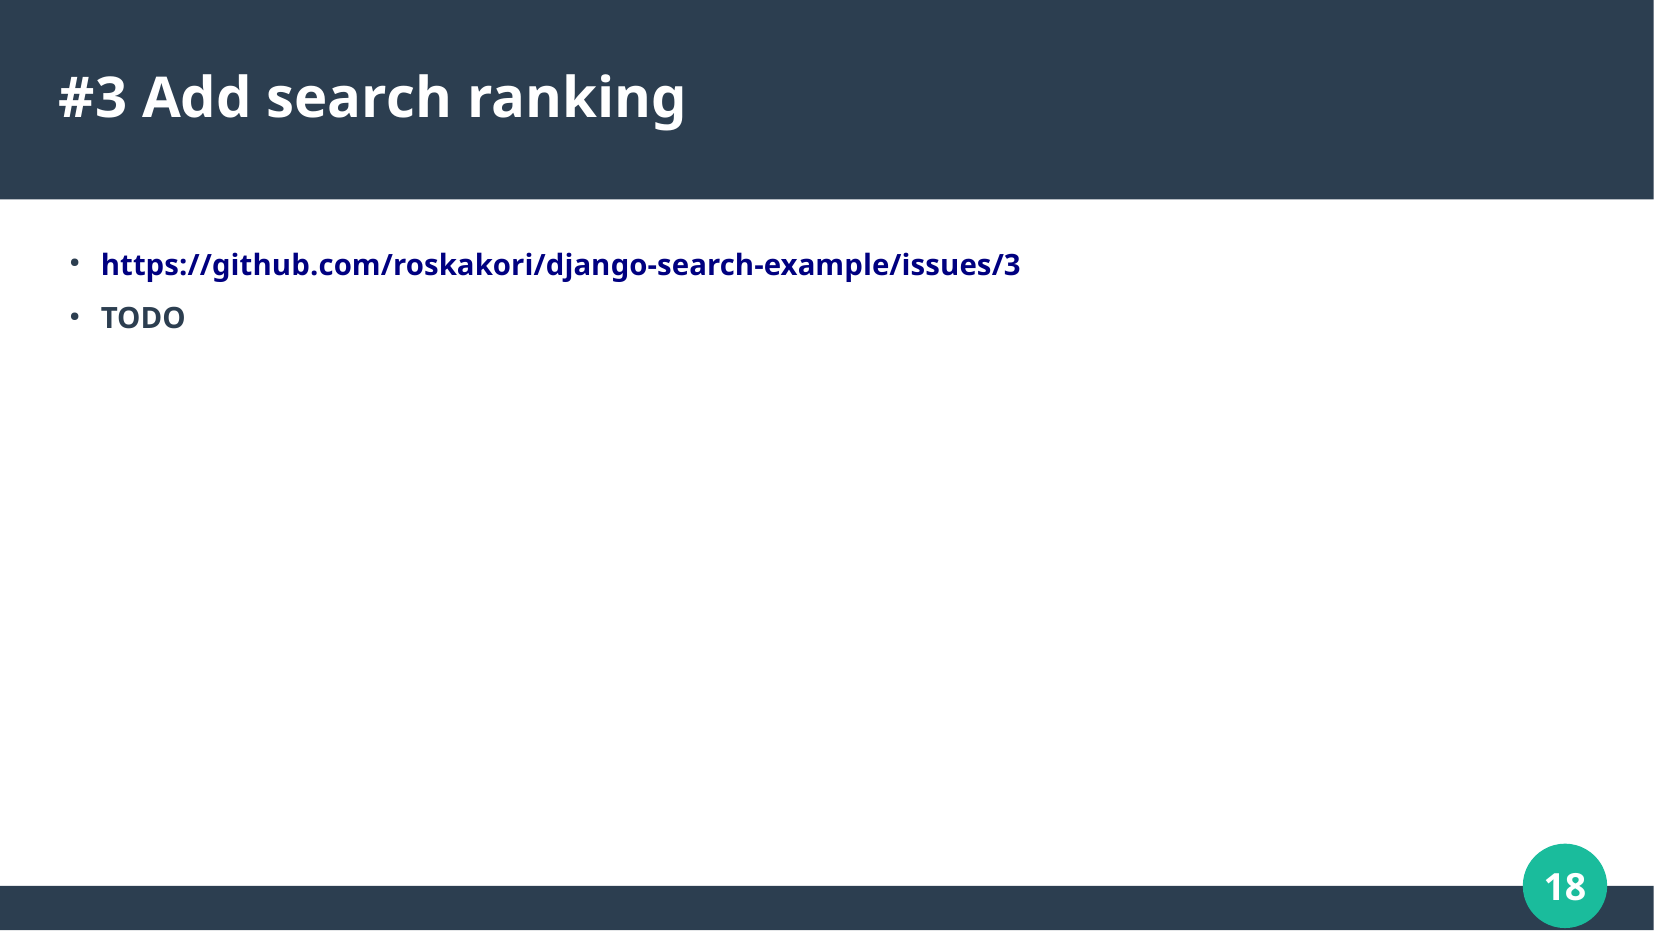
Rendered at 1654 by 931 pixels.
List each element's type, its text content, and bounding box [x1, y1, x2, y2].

title #3 Add search ranking [59, 37, 1595, 155]
list https://github.com/roskakori/django-search-example/issues/3 TODO [59, 243, 1595, 338]
